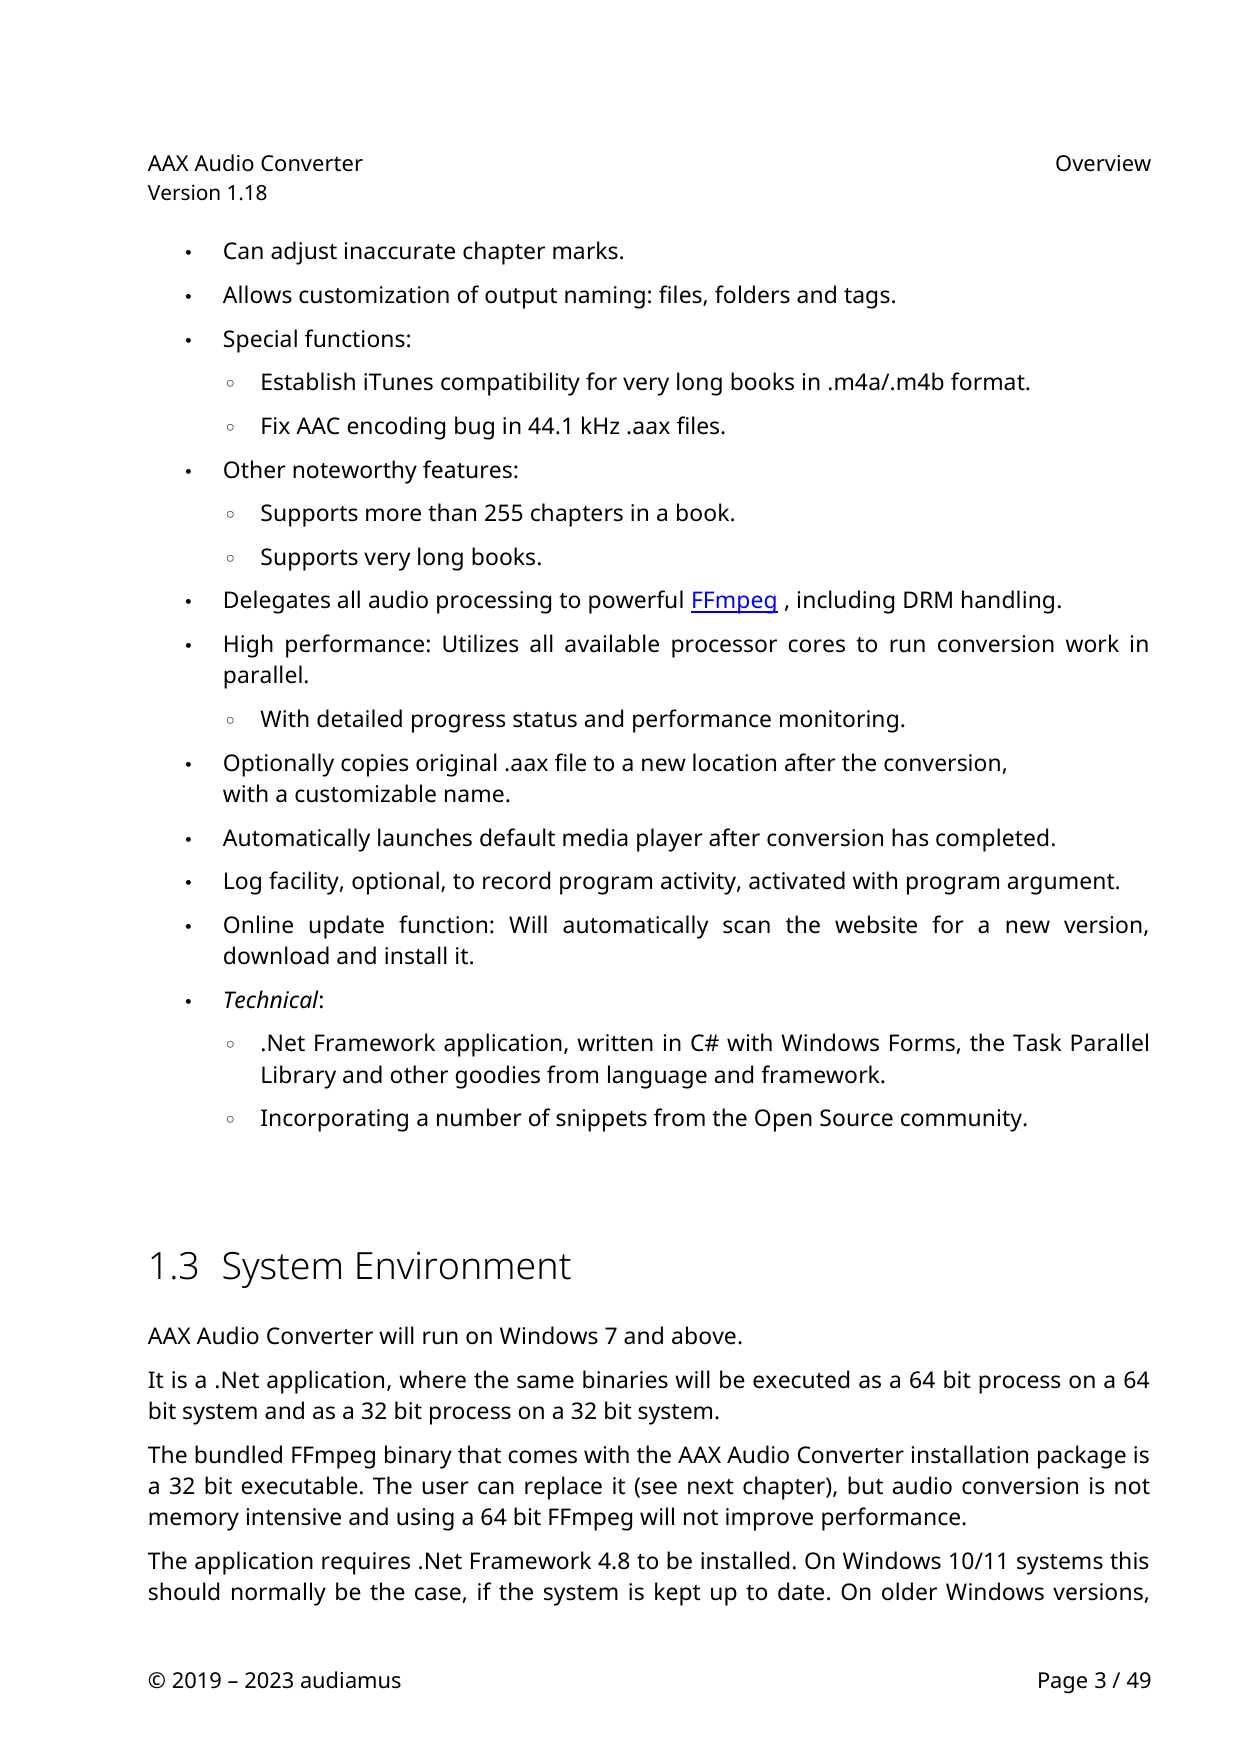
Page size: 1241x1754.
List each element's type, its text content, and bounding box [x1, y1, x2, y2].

list Online update function: Will automatically scan the website for a new version, download and install it. [185, 909, 1152, 971]
text It is a .Net application, where the same binaries will be executed as a 64 bit process on a 64 bit system and as a 32 bit process on a 32 bit system. [148, 1364, 1152, 1426]
list Allows customization of output naming: files, folders and tags. [185, 279, 1152, 310]
list .Net Framework application, written in C# with Windows Forms, the Task Parallel Library and other goodies from language and framework. [223, 1027, 1152, 1090]
list Fix AAC encoding bug in 44.1 kHz .aax files. [223, 410, 1152, 441]
list Establish iTunes compatibility for very long books in .m4a/.m4b format. [223, 366, 1152, 397]
list With detailed progress status and performance monitoring. [223, 703, 1152, 734]
list Optionally copies original .aax file to a new location after the conversion, with a customizable name. [185, 747, 1152, 809]
list Special functions: [185, 323, 1152, 354]
list Technical: [185, 984, 1152, 1015]
list Supports very long books. [223, 541, 1152, 572]
text The bundled FFmpeg binary that comes with the AAX Audio Converter installation package is a 32 bit executable. The user can replace it (see next chapter), but audio conversion is not memory intensive and using a 64 bit FFmpeg will not improve performance. [148, 1439, 1152, 1533]
list Log facility, optional, to record program activity, activated with program argument. [185, 865, 1152, 896]
text AAX Audio Converter will run on Windows 7 and above. [148, 1320, 1152, 1352]
text The application requires .Net Framework 4.8 to be installed. On Windows 10/11 systems this should normally be the case, if the system is kept up to date. On older Windows versions, [148, 1545, 1152, 1607]
list High performance: Utilizes all available processor cores to run conversion work in parallel. [185, 628, 1152, 691]
list Other noteworthy features: [185, 453, 1152, 485]
list Automatically launches default media player after conversion has completed. [185, 822, 1152, 853]
list Can adjust inaccurate chapter marks. [185, 235, 1152, 267]
list Incorporating a number of snippets from the Open Source community. [223, 1102, 1152, 1133]
subtitle System Environment [148, 1240, 1152, 1291]
list Supports more than 255 chapters in a book. [223, 497, 1152, 528]
list Delegates all audio processing to powerful FFmpeg , including DRM handling. [185, 584, 1152, 616]
